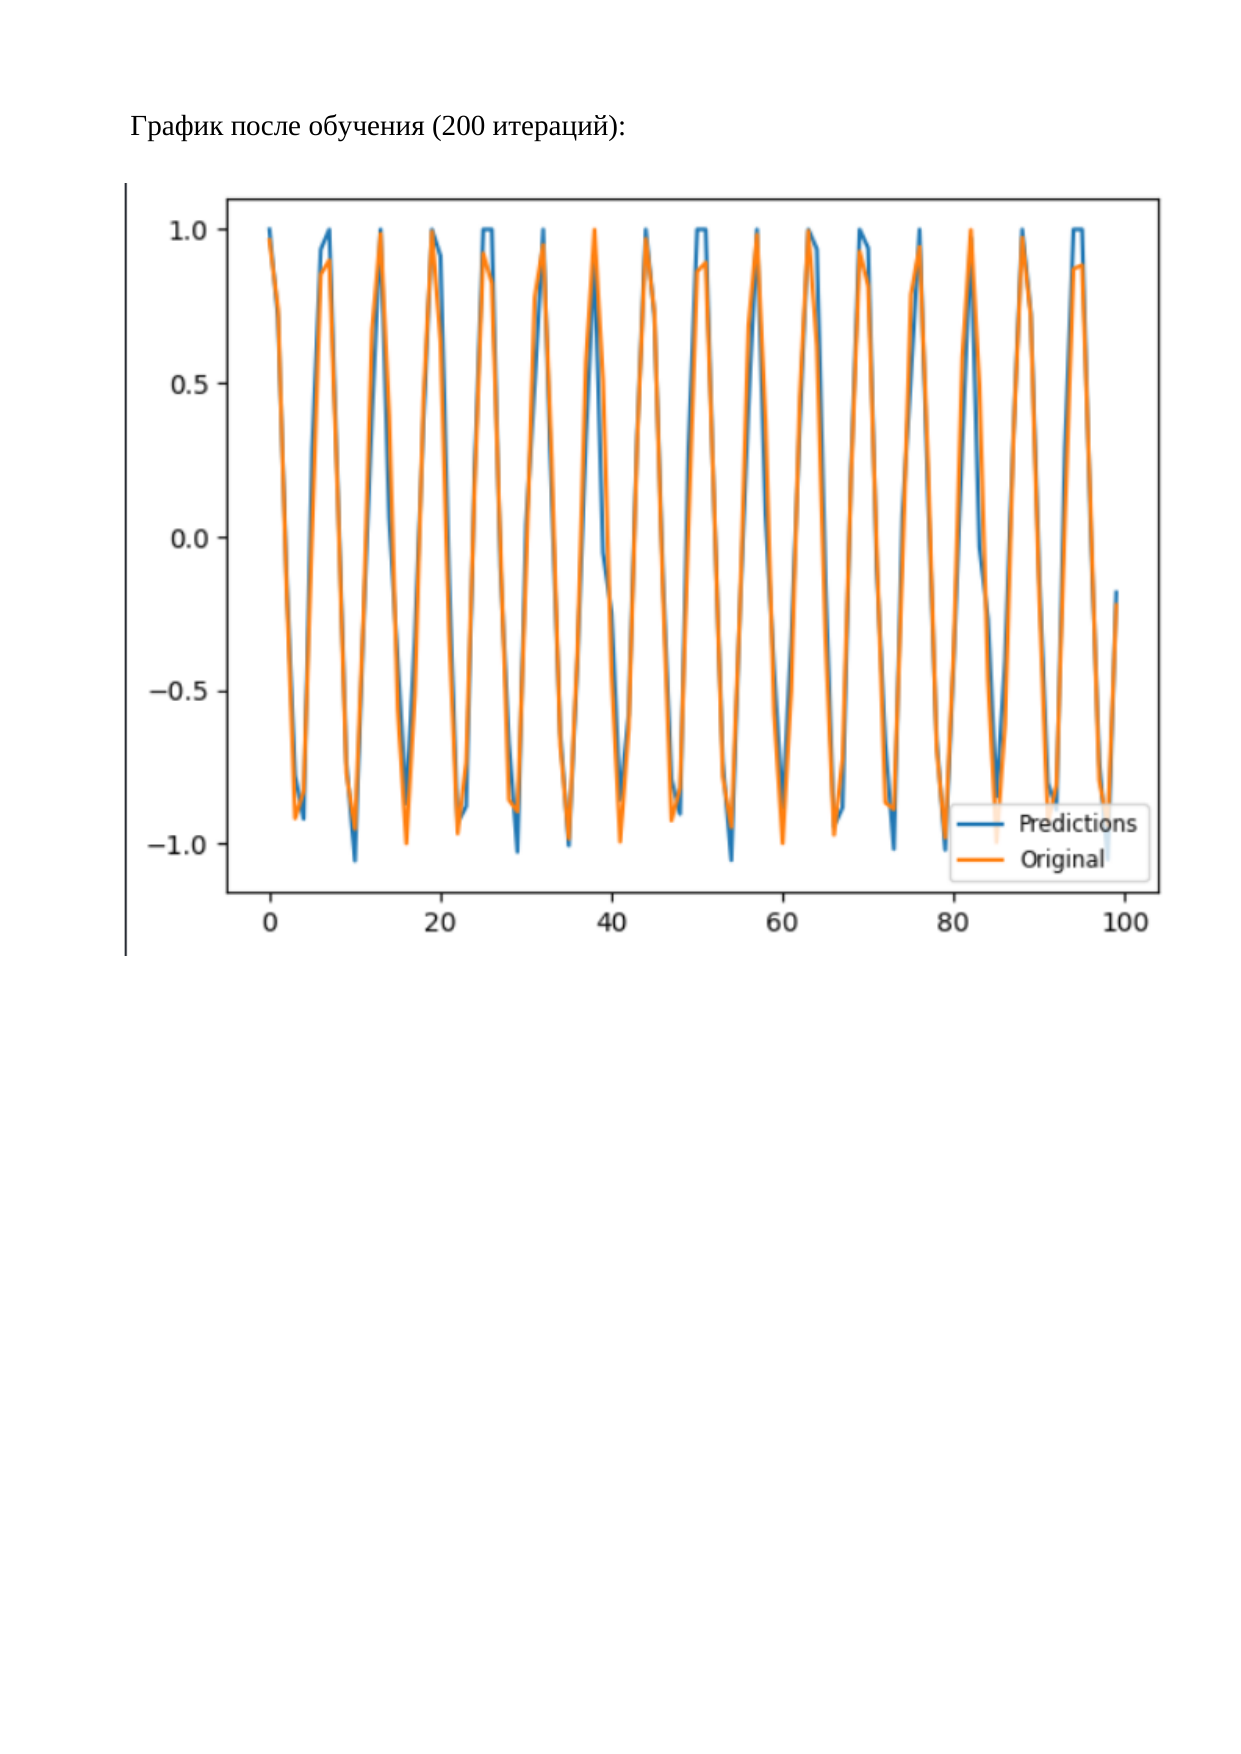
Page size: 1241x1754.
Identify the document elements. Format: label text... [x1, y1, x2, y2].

picture [124, 183, 1177, 956]
text График после обучения (200 итераций): [130, 108, 1182, 142]
